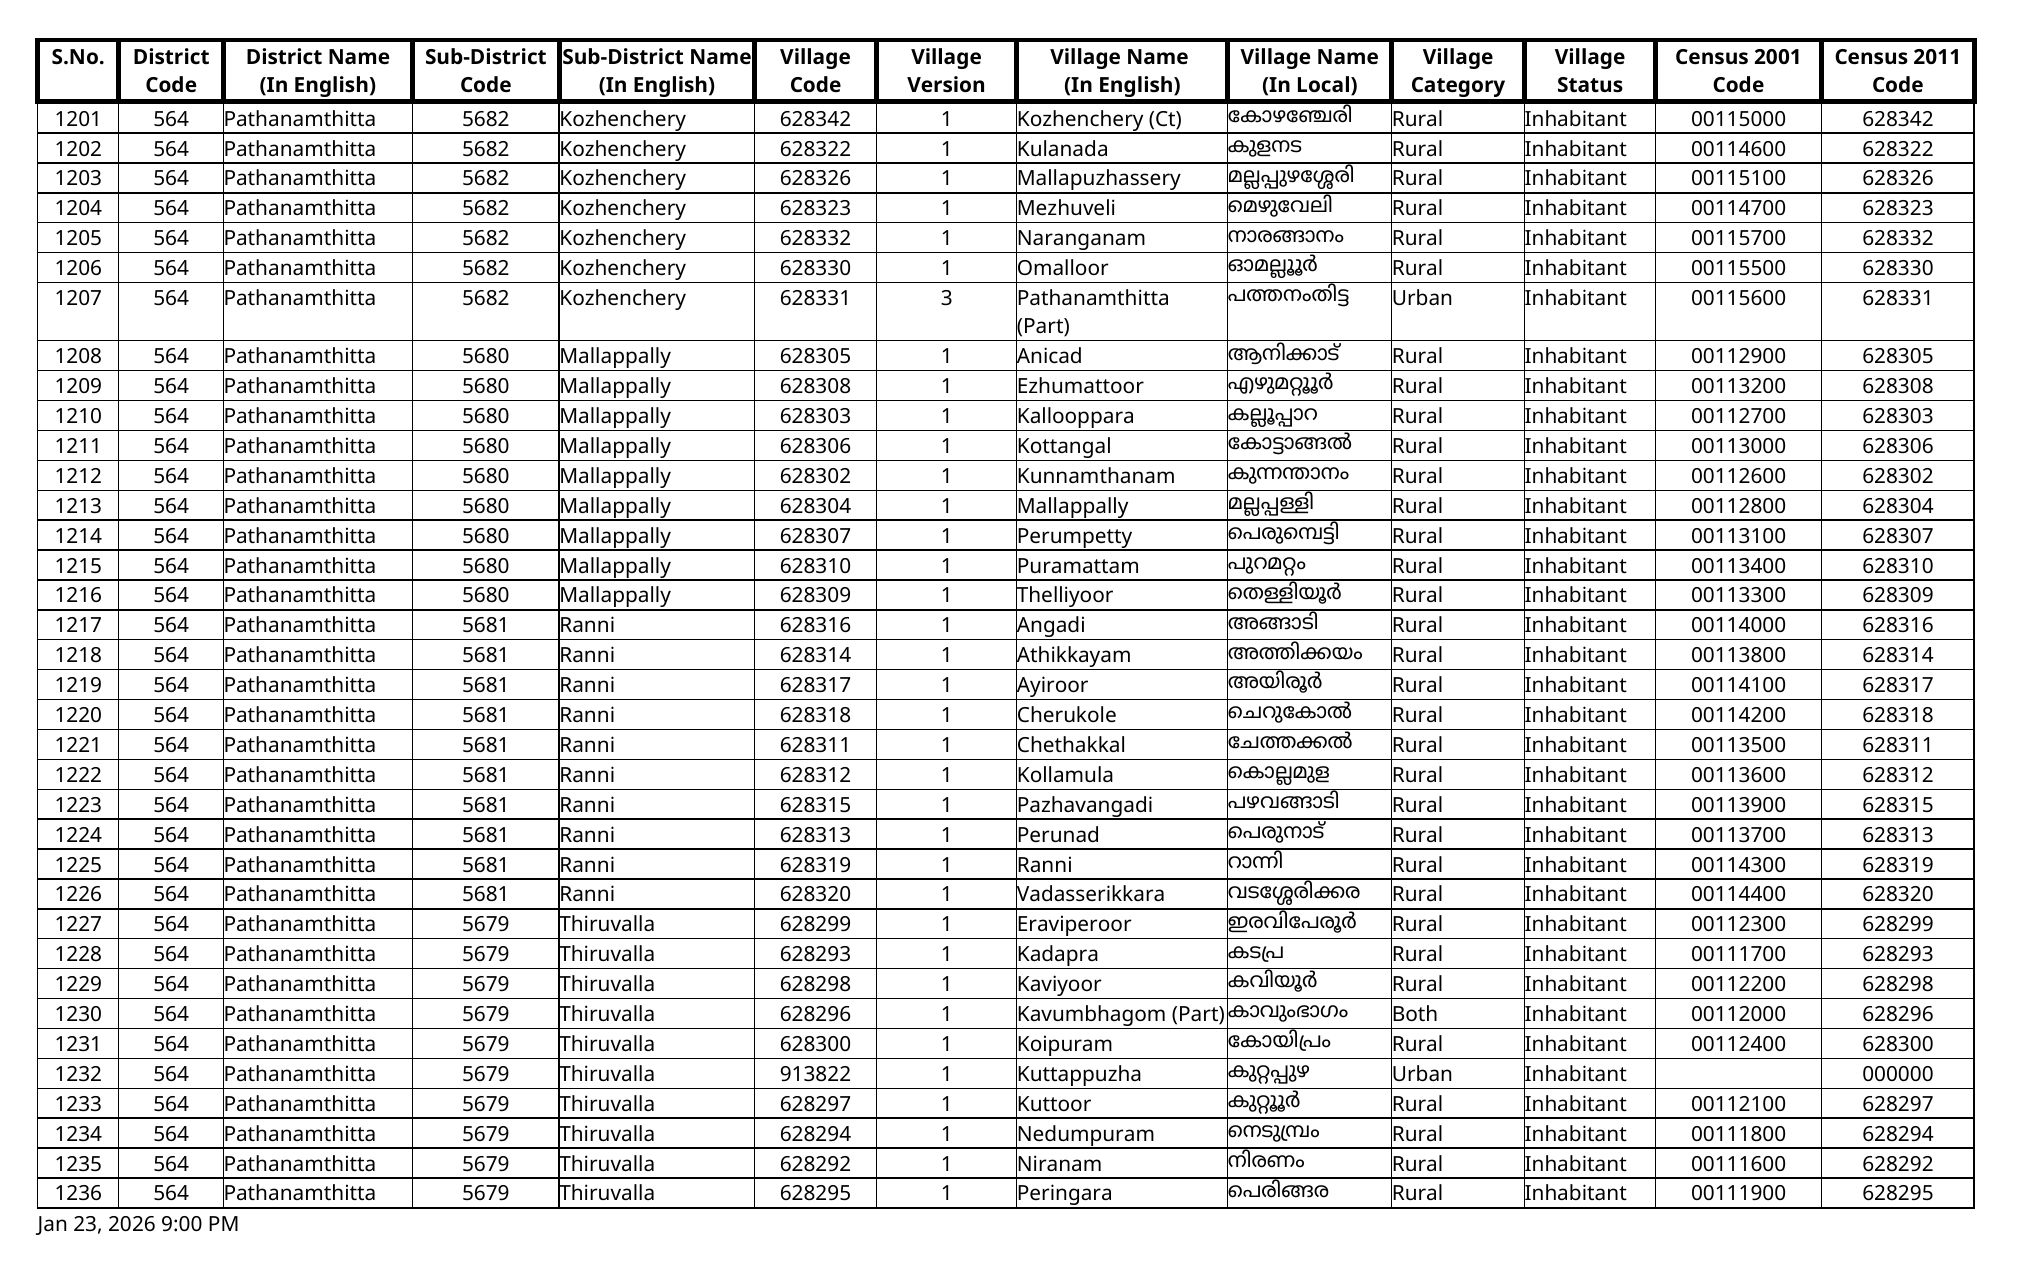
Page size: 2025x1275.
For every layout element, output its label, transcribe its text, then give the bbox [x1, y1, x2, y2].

table_cell 628302 [1822, 461, 1973, 489]
table_cell 628307 [755, 521, 876, 549]
table_cell 628314 [755, 640, 876, 669]
table_cell Ranni [560, 820, 754, 848]
table_cell 1231 [38, 1029, 118, 1057]
table_cell 628293 [755, 939, 876, 968]
table_cell 1 [877, 1149, 1016, 1177]
table_cell 5681 [413, 611, 558, 639]
table_cell Kunnamthanam [1017, 461, 1227, 489]
table_cell Mallapuzhassery [1017, 164, 1227, 192]
table_cell 564 [119, 164, 223, 192]
table_cell 628323 [755, 194, 876, 222]
table_cell 628320 [1822, 880, 1973, 908]
table_cell Rural [1392, 1029, 1524, 1057]
table_cell Inhabitant [1525, 1149, 1655, 1177]
table_cell 00113200 [1656, 371, 1821, 400]
table_cell Kuttoor [1017, 1089, 1227, 1117]
table_cell 00115600 [1656, 283, 1821, 340]
table_cell Ayiroor [1017, 670, 1227, 699]
table_cell Inhabitant [1525, 194, 1655, 222]
table_cell 564 [119, 999, 223, 1028]
table_header Village Name (In Local) [1230, 42, 1389, 99]
table_cell 628305 [1822, 341, 1973, 370]
table_cell Rural [1392, 910, 1524, 938]
table_header Village Status [1527, 42, 1653, 99]
table_cell 628302 [755, 461, 876, 489]
table_cell 5679 [413, 1179, 558, 1207]
table_cell 564 [119, 1089, 223, 1117]
table_cell 00113500 [1656, 730, 1821, 758]
table_cell 1 [877, 461, 1016, 489]
table_cell 628311 [755, 730, 876, 758]
table_cell Kozhenchery [560, 253, 754, 282]
table_cell 628308 [755, 371, 876, 400]
table_cell ഓമല്ലൂൂർ [1228, 253, 1391, 282]
table_cell 00112600 [1656, 461, 1821, 489]
table_cell Inhabitant [1525, 670, 1655, 699]
table_cell Kulanada [1017, 134, 1227, 162]
table_cell 564 [119, 371, 223, 400]
table_cell Perunad [1017, 820, 1227, 848]
table_cell ഇരവിപേരൂർ [1228, 910, 1391, 938]
table_cell 564 [119, 1119, 223, 1147]
table_cell 1 [877, 700, 1016, 729]
table_cell 5682 [413, 134, 558, 162]
table_cell 628332 [1822, 223, 1973, 252]
table_cell Rural [1392, 104, 1524, 132]
table_cell Thiruvalla [560, 939, 754, 968]
table_cell 1 [877, 910, 1016, 938]
table_cell Inhabitant [1525, 223, 1655, 252]
table_cell 628310 [755, 551, 876, 579]
table_cell Mallappally [560, 371, 754, 400]
table_cell 564 [119, 939, 223, 968]
table_cell അങ്ങാടി [1228, 611, 1391, 639]
table_header Census 2001 Code [1658, 42, 1819, 99]
table_cell Inhabitant [1525, 939, 1655, 968]
table_cell 5681 [413, 700, 558, 729]
table_cell 628307 [1822, 521, 1973, 549]
table_cell 628330 [755, 253, 876, 282]
table_cell 00114400 [1656, 880, 1821, 908]
table_cell Mallappally [560, 581, 754, 609]
table_cell Rural [1392, 461, 1524, 489]
table_cell 1234 [38, 1119, 118, 1147]
table_cell Rural [1392, 670, 1524, 699]
table_cell 628303 [1822, 401, 1973, 430]
table_cell 00111600 [1656, 1149, 1821, 1177]
table_cell കോഴഞ്ചേരി [1228, 104, 1391, 132]
table_cell 1 [877, 939, 1016, 968]
table_cell Inhabitant [1525, 611, 1655, 639]
table_cell Pazhavangadi [1017, 790, 1227, 818]
table_cell 00112100 [1656, 1089, 1821, 1117]
table_cell Pathanamthitta [224, 1059, 412, 1087]
table_cell Rural [1392, 341, 1524, 370]
table_cell കുറ്റപ്പുഴ [1228, 1059, 1391, 1087]
table_header S.No. [40, 42, 116, 99]
table_cell 628317 [755, 670, 876, 699]
table_header Sub-District Code [415, 42, 557, 99]
table_cell 1 [877, 1179, 1016, 1207]
table_cell Urban [1392, 283, 1524, 340]
table_cell നിരണം [1228, 1149, 1391, 1177]
table_cell 5681 [413, 760, 558, 788]
table_cell 564 [119, 1179, 223, 1207]
table_cell Pathanamthitta [224, 969, 412, 998]
table_cell 564 [119, 910, 223, 938]
table_cell 1 [877, 194, 1016, 222]
table_cell 1209 [38, 371, 118, 400]
table_cell Inhabitant [1525, 461, 1655, 489]
table_cell Pathanamthitta [224, 640, 412, 669]
table_cell 00112900 [1656, 341, 1821, 370]
table_cell 1226 [38, 880, 118, 908]
table_cell 564 [119, 1059, 223, 1087]
table_cell 628297 [755, 1089, 876, 1117]
table_cell 564 [119, 134, 223, 162]
table_cell 1 [877, 341, 1016, 370]
table_header Village Version [879, 42, 1014, 99]
table_cell 1205 [38, 223, 118, 252]
table_cell Inhabitant [1525, 700, 1655, 729]
table_cell 564 [119, 969, 223, 998]
table_cell 1206 [38, 253, 118, 282]
table_cell Inhabitant [1525, 730, 1655, 758]
table_cell 00112000 [1656, 999, 1821, 1028]
table_cell Thiruvalla [560, 1029, 754, 1057]
table_cell 628317 [1822, 670, 1973, 699]
table_cell Rural [1392, 1179, 1524, 1207]
table_cell 628309 [1822, 581, 1973, 609]
table_cell 1202 [38, 134, 118, 162]
table_header Sub-District Name (In English) [562, 42, 752, 99]
table_cell 564 [119, 341, 223, 370]
table_cell Rural [1392, 969, 1524, 998]
table_cell Chethakkal [1017, 730, 1227, 758]
table_cell Inhabitant [1525, 104, 1655, 132]
table_cell Rural [1392, 640, 1524, 669]
table_cell 1 [877, 880, 1016, 908]
table_cell 5680 [413, 431, 558, 459]
table_cell 1 [877, 1089, 1016, 1117]
table_cell 1 [877, 521, 1016, 549]
table_cell 1 [877, 1059, 1016, 1087]
table_cell പത്തനംതിട്ട [1228, 283, 1391, 340]
table_cell Pathanamthitta [224, 134, 412, 162]
table_cell 00115700 [1656, 223, 1821, 252]
table_cell Thiruvalla [560, 1179, 754, 1207]
table_cell Ranni [560, 760, 754, 788]
table_cell 564 [119, 521, 223, 549]
table_cell 1 [877, 431, 1016, 459]
table_cell കുറ്റൂൂർ [1228, 1089, 1391, 1117]
table_cell Inhabitant [1525, 491, 1655, 519]
table_cell Koipuram [1017, 1029, 1227, 1057]
table_cell 1211 [38, 431, 118, 459]
table_cell Rural [1392, 581, 1524, 609]
table_cell കവിയൂർ [1228, 969, 1391, 998]
table_cell Pathanamthitta [224, 880, 412, 908]
table_cell 5679 [413, 939, 558, 968]
table_cell Rural [1392, 880, 1524, 908]
table_cell Inhabitant [1525, 401, 1655, 430]
table_cell 628322 [1822, 134, 1973, 162]
table_cell Ranni [560, 640, 754, 669]
table_cell 564 [119, 431, 223, 459]
table_cell 1235 [38, 1149, 118, 1177]
table_cell 628309 [755, 581, 876, 609]
table_cell 1 [877, 581, 1016, 609]
table_header District Code [121, 42, 221, 99]
table_cell 628306 [1822, 431, 1973, 459]
table_cell 00112300 [1656, 910, 1821, 938]
table_cell അത്തിക്കയം [1228, 640, 1391, 669]
table_cell 00113100 [1656, 521, 1821, 549]
table_cell 1201 [38, 104, 118, 132]
table_cell 1 [877, 1119, 1016, 1147]
table_cell Ranni [560, 880, 754, 908]
table_cell 564 [119, 700, 223, 729]
table_cell Ranni [560, 611, 754, 639]
table_cell 628299 [755, 910, 876, 938]
table_cell 00112400 [1656, 1029, 1821, 1057]
table_cell 1 [877, 1029, 1016, 1057]
table_cell 564 [119, 253, 223, 282]
table_cell Niranam [1017, 1149, 1227, 1177]
table_cell Ranni [560, 850, 754, 878]
table_cell 564 [119, 194, 223, 222]
table_cell പഴവങ്ങാടി [1228, 790, 1391, 818]
table_cell Pathanamthitta [224, 283, 412, 340]
table_cell Pathanamthitta (Part) [1017, 283, 1227, 340]
table_cell 628323 [1822, 194, 1973, 222]
table_cell 5680 [413, 551, 558, 579]
table_cell മല്ലപ്പള്ളി [1228, 491, 1391, 519]
table_cell 564 [119, 640, 223, 669]
table_cell Thiruvalla [560, 910, 754, 938]
table_cell Kuttappuzha [1017, 1059, 1227, 1087]
table_cell 564 [119, 760, 223, 788]
table_cell 5682 [413, 164, 558, 192]
table_cell 1 [877, 371, 1016, 400]
table_cell 5681 [413, 640, 558, 669]
table_cell Mallappally [560, 431, 754, 459]
table_cell 1 [877, 134, 1016, 162]
table_cell 628319 [1822, 850, 1973, 878]
table_cell 628311 [1822, 730, 1973, 758]
table_cell 628326 [1822, 164, 1973, 192]
table_cell 1233 [38, 1089, 118, 1117]
table_cell 00114000 [1656, 611, 1821, 639]
table_cell Inhabitant [1525, 880, 1655, 908]
table_cell 564 [119, 790, 223, 818]
table_cell Pathanamthitta [224, 581, 412, 609]
table_cell Thiruvalla [560, 1089, 754, 1117]
table_cell 628294 [1822, 1119, 1973, 1147]
table_cell 5682 [413, 253, 558, 282]
table_cell 1208 [38, 341, 118, 370]
table_cell പെരുനാട് [1228, 820, 1391, 848]
table_cell 564 [119, 401, 223, 430]
table_cell Pathanamthitta [224, 371, 412, 400]
table_cell 628293 [1822, 939, 1973, 968]
table_cell 628295 [1822, 1179, 1973, 1207]
table_cell Pathanamthitta [224, 850, 412, 878]
table_cell Mallappally [560, 521, 754, 549]
table_cell Inhabitant [1525, 283, 1655, 340]
table_cell Puramattam [1017, 551, 1227, 579]
table_cell തെള്ളിയൂർ [1228, 581, 1391, 609]
table_cell 564 [119, 461, 223, 489]
table_cell Mallappally [560, 401, 754, 430]
table_cell ചേത്തക്കൽ [1228, 730, 1391, 758]
table_cell 628304 [1822, 491, 1973, 519]
table_cell 628305 [755, 341, 876, 370]
table_cell 564 [119, 223, 223, 252]
table_cell 00114100 [1656, 670, 1821, 699]
table_cell Inhabitant [1525, 640, 1655, 669]
table_cell നാരങ്ങാനം [1228, 223, 1391, 252]
table_cell Rural [1392, 730, 1524, 758]
table_cell 00113900 [1656, 790, 1821, 818]
table_cell 00114300 [1656, 850, 1821, 878]
table_cell 628342 [1822, 104, 1973, 132]
table_cell Pathanamthitta [224, 551, 412, 579]
table_cell 1 [877, 760, 1016, 788]
table_cell 1219 [38, 670, 118, 699]
table_cell Ranni [560, 700, 754, 729]
table_cell പുറമറ്റം [1228, 551, 1391, 579]
table_cell 628297 [1822, 1089, 1973, 1117]
table_cell [1656, 1059, 1821, 1087]
table_cell Pathanamthitta [224, 1149, 412, 1177]
table_cell Rural [1392, 611, 1524, 639]
table_cell 5681 [413, 790, 558, 818]
table_cell കുളനട [1228, 134, 1391, 162]
table_cell Kozhenchery [560, 223, 754, 252]
table_cell 1213 [38, 491, 118, 519]
table_cell Rural [1392, 1119, 1524, 1147]
table_cell Angadi [1017, 611, 1227, 639]
table_cell Pathanamthitta [224, 1179, 412, 1207]
table_cell 1214 [38, 521, 118, 549]
table_cell മല്ലപ്പുഴശ്ശേരി [1228, 164, 1391, 192]
table_cell 1 [877, 790, 1016, 818]
table_cell Inhabitant [1525, 371, 1655, 400]
table_cell Pathanamthitta [224, 820, 412, 848]
table_cell കൊല്ലമുള [1228, 760, 1391, 788]
table_cell റാന്നി [1228, 850, 1391, 878]
table_header District Name (In English) [226, 42, 410, 99]
table_cell Pathanamthitta [224, 164, 412, 192]
table_cell 628296 [755, 999, 876, 1028]
table_cell 1220 [38, 700, 118, 729]
table_cell വടശ്ശേരിക്കര [1228, 880, 1391, 908]
table_cell 628315 [755, 790, 876, 818]
table_cell 628332 [755, 223, 876, 252]
table_cell 5681 [413, 880, 558, 908]
table_cell Kozhenchery [560, 194, 754, 222]
table_cell Rural [1392, 1089, 1524, 1117]
table_cell Inhabitant [1525, 969, 1655, 998]
table_cell 5680 [413, 581, 558, 609]
table_cell 564 [119, 1029, 223, 1057]
table_cell Perumpetty [1017, 521, 1227, 549]
table_cell Urban [1392, 1059, 1524, 1087]
table_cell 628292 [755, 1149, 876, 1177]
table_cell Omalloor [1017, 253, 1227, 282]
table_cell Kozhenchery [560, 283, 754, 340]
table_cell 00114200 [1656, 700, 1821, 729]
table_header Village Name (In English) [1019, 42, 1225, 99]
table_cell 564 [119, 551, 223, 579]
table_cell Kavumbhagom (Part) [1017, 999, 1227, 1028]
table_cell Mallappally [560, 491, 754, 519]
table_cell 628319 [755, 850, 876, 878]
table_cell Inhabitant [1525, 910, 1655, 938]
table_cell Thiruvalla [560, 1149, 754, 1177]
table_cell 000000 [1822, 1059, 1973, 1087]
table_cell Pathanamthitta [224, 461, 412, 489]
table_cell 5682 [413, 194, 558, 222]
table_cell Inhabitant [1525, 581, 1655, 609]
table_cell Ranni [560, 790, 754, 818]
table_cell 1221 [38, 730, 118, 758]
table_cell 5679 [413, 1029, 558, 1057]
table_cell Pathanamthitta [224, 401, 412, 430]
table_cell 1 [877, 164, 1016, 192]
table_cell 1232 [38, 1059, 118, 1087]
table_cell 628304 [755, 491, 876, 519]
table_cell 5679 [413, 1059, 558, 1087]
table_cell 564 [119, 581, 223, 609]
table_cell Mallappally [560, 461, 754, 489]
table_cell Pathanamthitta [224, 341, 412, 370]
table_cell 5679 [413, 910, 558, 938]
table_cell പെരുമ്പെട്ടി [1228, 521, 1391, 549]
table_cell 1 [877, 850, 1016, 878]
table_cell Inhabitant [1525, 1119, 1655, 1147]
table_cell Kozhenchery (Ct) [1017, 104, 1227, 132]
table_cell Pathanamthitta [224, 790, 412, 818]
table_cell Rural [1392, 253, 1524, 282]
table_cell 564 [119, 491, 223, 519]
table_cell 564 [119, 880, 223, 908]
table_cell 1222 [38, 760, 118, 788]
table_cell 564 [119, 730, 223, 758]
table_cell 1203 [38, 164, 118, 192]
table_cell Ranni [560, 670, 754, 699]
table_cell 1 [877, 611, 1016, 639]
table_cell Inhabitant [1525, 760, 1655, 788]
table_cell Inhabitant [1525, 253, 1655, 282]
table_cell 1223 [38, 790, 118, 818]
table_cell Inhabitant [1525, 521, 1655, 549]
table_cell Ezhumattoor [1017, 371, 1227, 400]
table_cell 00113400 [1656, 551, 1821, 579]
table_cell 564 [119, 850, 223, 878]
table_cell 628306 [755, 431, 876, 459]
table_cell Pathanamthitta [224, 999, 412, 1028]
table_cell Pathanamthitta [224, 730, 412, 758]
table_cell 5680 [413, 491, 558, 519]
table_cell Kaviyoor [1017, 969, 1227, 998]
table_cell Inhabitant [1525, 999, 1655, 1028]
table_cell 00111900 [1656, 1179, 1821, 1207]
table_cell 00114600 [1656, 134, 1821, 162]
table_cell 5680 [413, 341, 558, 370]
table_cell Rural [1392, 551, 1524, 579]
table_cell Kallooppara [1017, 401, 1227, 430]
table_cell Pathanamthitta [224, 700, 412, 729]
table_cell 1 [877, 551, 1016, 579]
table_cell Ranni [1017, 850, 1227, 878]
table_cell 00113300 [1656, 581, 1821, 609]
table_cell മെഴുവേലി [1228, 194, 1391, 222]
table_cell 5679 [413, 1119, 558, 1147]
table_cell Inhabitant [1525, 164, 1655, 192]
table_cell ആനിക്കാട് [1228, 341, 1391, 370]
table_cell 1229 [38, 969, 118, 998]
table_cell Naranganam [1017, 223, 1227, 252]
table_cell കോയിപ്രം [1228, 1029, 1391, 1057]
table_cell കുന്നന്താനം [1228, 461, 1391, 489]
table_cell 628303 [755, 401, 876, 430]
table_cell 5681 [413, 730, 558, 758]
table_cell നെടുമ്പ്രം [1228, 1119, 1391, 1147]
table_cell Pathanamthitta [224, 939, 412, 968]
table_cell 1 [877, 730, 1016, 758]
table_cell Pathanamthitta [224, 1119, 412, 1147]
table_cell Kozhenchery [560, 164, 754, 192]
table_cell 5679 [413, 969, 558, 998]
table_cell 1218 [38, 640, 118, 669]
table_cell 1 [877, 401, 1016, 430]
table_cell 5680 [413, 401, 558, 430]
table_cell 00113600 [1656, 760, 1821, 788]
table_cell 1 [877, 969, 1016, 998]
table_cell Rural [1392, 164, 1524, 192]
table_cell 00115500 [1656, 253, 1821, 282]
table_cell 628313 [1822, 820, 1973, 848]
table_cell 564 [119, 670, 223, 699]
table_cell 913822 [755, 1059, 876, 1087]
table_cell Kadapra [1017, 939, 1227, 968]
table_cell കാവുംഭാഗം [1228, 999, 1391, 1028]
table_cell 628326 [755, 164, 876, 192]
table_cell Rural [1392, 850, 1524, 878]
table_cell Inhabitant [1525, 850, 1655, 878]
table_cell Inhabitant [1525, 1089, 1655, 1117]
table_cell 564 [119, 820, 223, 848]
table_cell Pathanamthitta [224, 1029, 412, 1057]
table_cell Thiruvalla [560, 969, 754, 998]
table_cell Rural [1392, 194, 1524, 222]
table_cell 628312 [755, 760, 876, 788]
table_cell Pathanamthitta [224, 670, 412, 699]
table_cell Athikkayam [1017, 640, 1227, 669]
table_cell Kozhenchery [560, 104, 754, 132]
table_cell 00114700 [1656, 194, 1821, 222]
table_cell 1 [877, 491, 1016, 519]
table_cell Inhabitant [1525, 1059, 1655, 1087]
table_cell 1230 [38, 999, 118, 1028]
table_cell Rural [1392, 700, 1524, 729]
table_cell 00111700 [1656, 939, 1821, 968]
table_cell Kozhenchery [560, 134, 754, 162]
table_cell Pathanamthitta [224, 253, 412, 282]
table_cell 1 [877, 223, 1016, 252]
table_cell കോട്ടാങ്ങൽ [1228, 431, 1391, 459]
table_cell Pathanamthitta [224, 910, 412, 938]
table_cell Inhabitant [1525, 134, 1655, 162]
table_cell ചെറുകോൽ [1228, 700, 1391, 729]
table_cell 1207 [38, 283, 118, 340]
table_cell 5680 [413, 521, 558, 549]
table_cell അയിരൂർ [1228, 670, 1391, 699]
table_cell Peringara [1017, 1179, 1227, 1207]
table_cell 564 [119, 283, 223, 340]
table_cell Thiruvalla [560, 999, 754, 1028]
table_cell Rural [1392, 521, 1524, 549]
table_cell Inhabitant [1525, 1029, 1655, 1057]
table_cell Thelliyoor [1017, 581, 1227, 609]
table_cell 1 [877, 670, 1016, 699]
table_cell 628300 [1822, 1029, 1973, 1057]
table_cell Pathanamthitta [224, 194, 412, 222]
table_cell Rural [1392, 401, 1524, 430]
table_cell Vadasserikkara [1017, 880, 1227, 908]
table_cell Rural [1392, 1149, 1524, 1177]
table_cell Inhabitant [1525, 551, 1655, 579]
table_cell 628318 [1822, 700, 1973, 729]
table_cell 628331 [1822, 283, 1973, 340]
table_cell 628295 [755, 1179, 876, 1207]
table_header Village Code [757, 42, 874, 99]
table_cell 5682 [413, 223, 558, 252]
table_cell Kollamula [1017, 760, 1227, 788]
table_cell Mezhuveli [1017, 194, 1227, 222]
table_cell 628299 [1822, 910, 1973, 938]
table_cell Rural [1392, 760, 1524, 788]
table_cell 1 [877, 253, 1016, 282]
table_cell 1215 [38, 551, 118, 579]
table_cell 5680 [413, 371, 558, 400]
table_cell 00113000 [1656, 431, 1821, 459]
table_cell Cherukole [1017, 700, 1227, 729]
table_cell 1227 [38, 910, 118, 938]
table_cell Pathanamthitta [224, 521, 412, 549]
table_cell 00112200 [1656, 969, 1821, 998]
table_cell Pathanamthitta [224, 760, 412, 788]
table_cell 1 [877, 999, 1016, 1028]
table_cell 1204 [38, 194, 118, 222]
table_cell Pathanamthitta [224, 611, 412, 639]
table_cell 628298 [1822, 969, 1973, 998]
table_cell 628342 [755, 104, 876, 132]
table_cell Nedumpuram [1017, 1119, 1227, 1147]
table_cell Pathanamthitta [224, 104, 412, 132]
table_cell 1210 [38, 401, 118, 430]
table_cell Mallappally [560, 341, 754, 370]
table_cell കല്ലൂപ്പാറ [1228, 401, 1391, 430]
table_cell Rural [1392, 431, 1524, 459]
table_cell 5679 [413, 1089, 558, 1117]
table_cell 1228 [38, 939, 118, 968]
table_cell Mallappally [560, 551, 754, 579]
table_cell Ranni [560, 730, 754, 758]
table_cell 1 [877, 640, 1016, 669]
table_cell 00112800 [1656, 491, 1821, 519]
table_cell 00115100 [1656, 164, 1821, 192]
table_cell 5681 [413, 670, 558, 699]
table_header Village Category [1394, 42, 1522, 99]
table_cell 628315 [1822, 790, 1973, 818]
table_cell 1225 [38, 850, 118, 878]
table_cell Pathanamthitta [224, 431, 412, 459]
table_cell Eraviperoor [1017, 910, 1227, 938]
table_cell Pathanamthitta [224, 223, 412, 252]
table_cell 5680 [413, 461, 558, 489]
table_cell 628310 [1822, 551, 1973, 579]
table_cell 564 [119, 611, 223, 639]
table_cell Pathanamthitta [224, 491, 412, 519]
table_cell 628292 [1822, 1149, 1973, 1177]
table_cell 628296 [1822, 999, 1973, 1028]
table_cell 1236 [38, 1179, 118, 1207]
table_cell 00112700 [1656, 401, 1821, 430]
table_cell Anicad [1017, 341, 1227, 370]
table_cell 00113800 [1656, 640, 1821, 669]
table_cell എഴുമറ്റൂൂർ [1228, 371, 1391, 400]
table_cell 628300 [755, 1029, 876, 1057]
table_header Census 2011 Code [1824, 42, 1972, 99]
table_cell 628312 [1822, 760, 1973, 788]
table_cell Both [1392, 999, 1524, 1028]
table_cell 5681 [413, 820, 558, 848]
table_cell 628294 [755, 1119, 876, 1147]
table_cell 628322 [755, 134, 876, 162]
table_cell Rural [1392, 491, 1524, 519]
table_cell 628320 [755, 880, 876, 908]
table_cell 628330 [1822, 253, 1973, 282]
table_cell Rural [1392, 223, 1524, 252]
table_cell പെരിങ്ങര [1228, 1179, 1391, 1207]
table_cell 628313 [755, 820, 876, 848]
table_cell 1212 [38, 461, 118, 489]
table_cell 5679 [413, 999, 558, 1028]
table_cell 628316 [1822, 611, 1973, 639]
table_cell 628331 [755, 283, 876, 340]
table_cell 1 [877, 820, 1016, 848]
table_cell Inhabitant [1525, 431, 1655, 459]
table_cell Inhabitant [1525, 820, 1655, 848]
table_cell 628298 [755, 969, 876, 998]
table_cell 628318 [755, 700, 876, 729]
table_cell 1216 [38, 581, 118, 609]
table_cell 628314 [1822, 640, 1973, 669]
table_cell Rural [1392, 820, 1524, 848]
table_cell Thiruvalla [560, 1119, 754, 1147]
table_cell 5682 [413, 283, 558, 340]
table_cell 00111800 [1656, 1119, 1821, 1147]
table_cell കടപ്ര [1228, 939, 1391, 968]
table_cell 628316 [755, 611, 876, 639]
table_cell 564 [119, 104, 223, 132]
table_cell 00115000 [1656, 104, 1821, 132]
table_cell Inhabitant [1525, 341, 1655, 370]
table_cell Mallappally [1017, 491, 1227, 519]
table_cell Pathanamthitta [224, 1089, 412, 1117]
table_cell Rural [1392, 134, 1524, 162]
table_cell 628308 [1822, 371, 1973, 400]
table_cell 3 [877, 283, 1016, 340]
table_cell 1224 [38, 820, 118, 848]
table_cell 1 [877, 104, 1016, 132]
table_cell Rural [1392, 939, 1524, 968]
table_cell Rural [1392, 371, 1524, 400]
table_cell 5679 [413, 1149, 558, 1177]
table_cell 1217 [38, 611, 118, 639]
table_cell Thiruvalla [560, 1059, 754, 1087]
table_cell Inhabitant [1525, 790, 1655, 818]
table_cell 00113700 [1656, 820, 1821, 848]
table_cell 5682 [413, 104, 558, 132]
table_cell 5681 [413, 850, 558, 878]
table_cell Inhabitant [1525, 1179, 1655, 1207]
table_cell Kottangal [1017, 431, 1227, 459]
table_cell Rural [1392, 790, 1524, 818]
table_cell 564 [119, 1149, 223, 1177]
